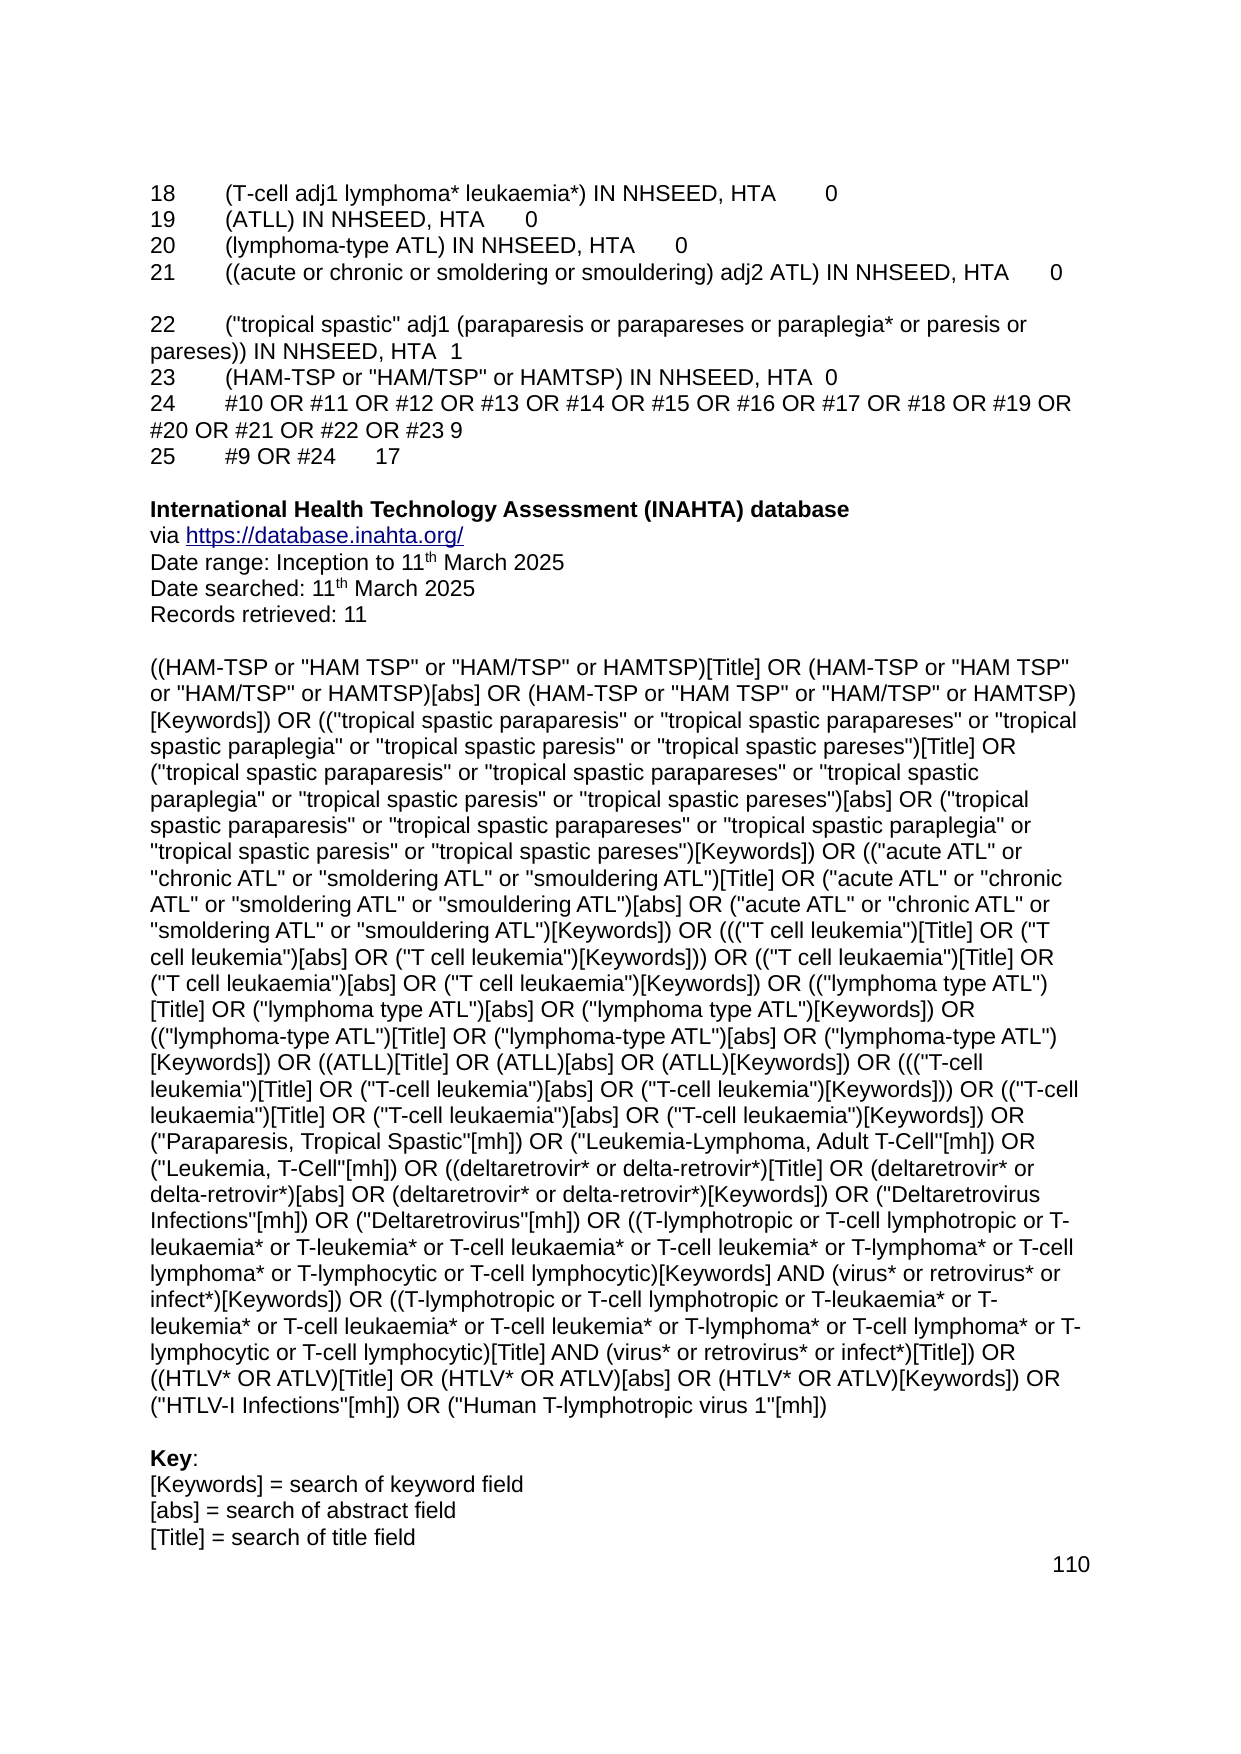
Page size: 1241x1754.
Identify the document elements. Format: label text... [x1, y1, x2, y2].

text [Keywords] = search of keyword field [150, 1471, 1090, 1497]
text 18 (T-cell adj1 lymphoma* leukaemia*) IN NHSEED, HTA 0 [150, 179, 1090, 206]
text Date searched: 11th March 2025 [150, 575, 1090, 601]
text [abs] = search of abstract field [150, 1497, 1090, 1523]
text 19 (ATLL) IN NHSEED, HTA 0 [150, 206, 1090, 232]
text 24 #10 OR #11 OR #12 OR #13 OR #14 OR #15 OR #16 OR #17 OR #18 OR #19 OR #20 OR #21 OR #22 OR #23 9 [150, 390, 1090, 443]
text 25 #9 OR #24 17 [150, 443, 1090, 469]
text International Health Technology Assessment (INAHTA) database [150, 496, 1090, 522]
text 23 (HAM-TSP or "HAM/TSP" or HAMTSP) IN NHSEED, HTA 0 [150, 364, 1090, 390]
text Date range: Inception to 11th March 2025 [150, 548, 1090, 575]
text 22 ("tropical spastic" adj1 (paraparesis or parapareses or paraplegia* or paresis or pareses)) IN NHSEED, HTA 1 [150, 311, 1090, 364]
text Records retrieved: 11 [150, 601, 1090, 627]
text [Title] = search of title field [150, 1523, 1090, 1550]
text ((HAM-TSP or "HAM TSP" or "HAM/TSP" or HAMTSP)[Title] OR (HAM-TSP or "HAM TSP" or "HAM/TSP" or HAMTSP)[abs] OR (HAM-TSP or "HAM TSP" or "HAM/TSP" or HAMTSP)[Keywords]) OR (("tropical spastic paraparesis" or "tropical spastic parapareses" or "tropical spastic paraplegia" or "tropical spastic paresis" or "tropical spastic pareses")[Title] OR ("tropical spastic paraparesis" or "tropical spastic parapareses" or "tropical spastic paraplegia" or "tropical spastic paresis" or "tropical spastic pareses")[abs] OR ("tropical spastic paraparesis" or "tropical spastic parapareses" or "tropical spastic paraplegia" or "tropical spastic paresis" or "tropical spastic pareses")[Keywords]) OR (("acute ATL" or "chronic ATL" or "smoldering ATL" or "smouldering ATL")[Title] OR ("acute ATL" or "chronic ATL" or "smoldering ATL" or "smouldering ATL")[abs] OR ("acute ATL" or "chronic ATL" or "smoldering ATL" or "smouldering ATL")[Keywords]) OR ((("T cell leukemia")[Title] OR ("T cell leukemia")[abs] OR ("T cell leukemia")[Keywords])) OR (("T cell leukaemia")[Title] OR ("T cell leukaemia")[abs] OR ("T cell leukaemia")[Keywords]) OR (("lymphoma type ATL")[Title] OR ("lymphoma type ATL")[abs] OR ("lymphoma type ATL")[Keywords]) OR (("lymphoma-type ATL")[Title] OR ("lymphoma-type ATL")[abs] OR ("lymphoma-type ATL")[Keywords]) OR ((ATLL)[Title] OR (ATLL)[abs] OR (ATLL)[Keywords]) OR ((("T-cell leukemia")[Title] OR ("T-cell leukemia")[abs] OR ("T-cell leukemia")[Keywords])) OR (("T-cell leukaemia")[Title] OR ("T-cell leukaemia")[abs] OR ("T-cell leukaemia")[Keywords]) OR ("Paraparesis, Tropical Spastic"[mh]) OR ("Leukemia-Lymphoma, Adult T-Cell"[mh]) OR ("Leukemia, T-Cell"[mh]) OR ((deltaretrovir* or delta-retrovir*)[Title] OR (deltaretrovir* or delta-retrovir*)[abs] OR (deltaretrovir* or delta-retrovir*)[Keywords]) OR ("Deltaretrovirus Infections"[mh]) OR ("Deltaretrovirus"[mh]) OR ((T-lymphotropic or T-cell lymphotropic or T-leukaemia* or T-leukemia* or T-cell leukaemia* or T-cell leukemia* or T-lymphoma* or T-cell lymphoma* or T-lymphocytic or T-cell lymphocytic)[Keywords] AND (virus* or retrovirus* or infect*)[Keywords]) OR ((T-lymphotropic or T-cell lymphotropic or T-leukaemia* or T-leukemia* or T-cell leukaemia* or T-cell leukemia* or T-lymphoma* or T-cell lymphoma* or T-lymphocytic or T-cell lymphocytic)[Title] AND (virus* or retrovirus* or infect*)[Title]) OR ((HTLV* OR ATLV)[Title] OR (HTLV* OR ATLV)[abs] OR (HTLV* OR ATLV)[Keywords]) OR ("HTLV-I Infections"[mh]) OR ("Human T-lymphotropic virus 1"[mh]) [150, 654, 1090, 1418]
text 21 ((acute or chronic or smoldering or smouldering) adj2 ATL) IN NHSEED, HTA 0 [150, 258, 1090, 311]
text 20 (lymphoma-type ATL) IN NHSEED, HTA 0 [150, 232, 1090, 258]
text via https://database.inahta.org/ [150, 522, 1090, 548]
text Key: [150, 1444, 1090, 1471]
